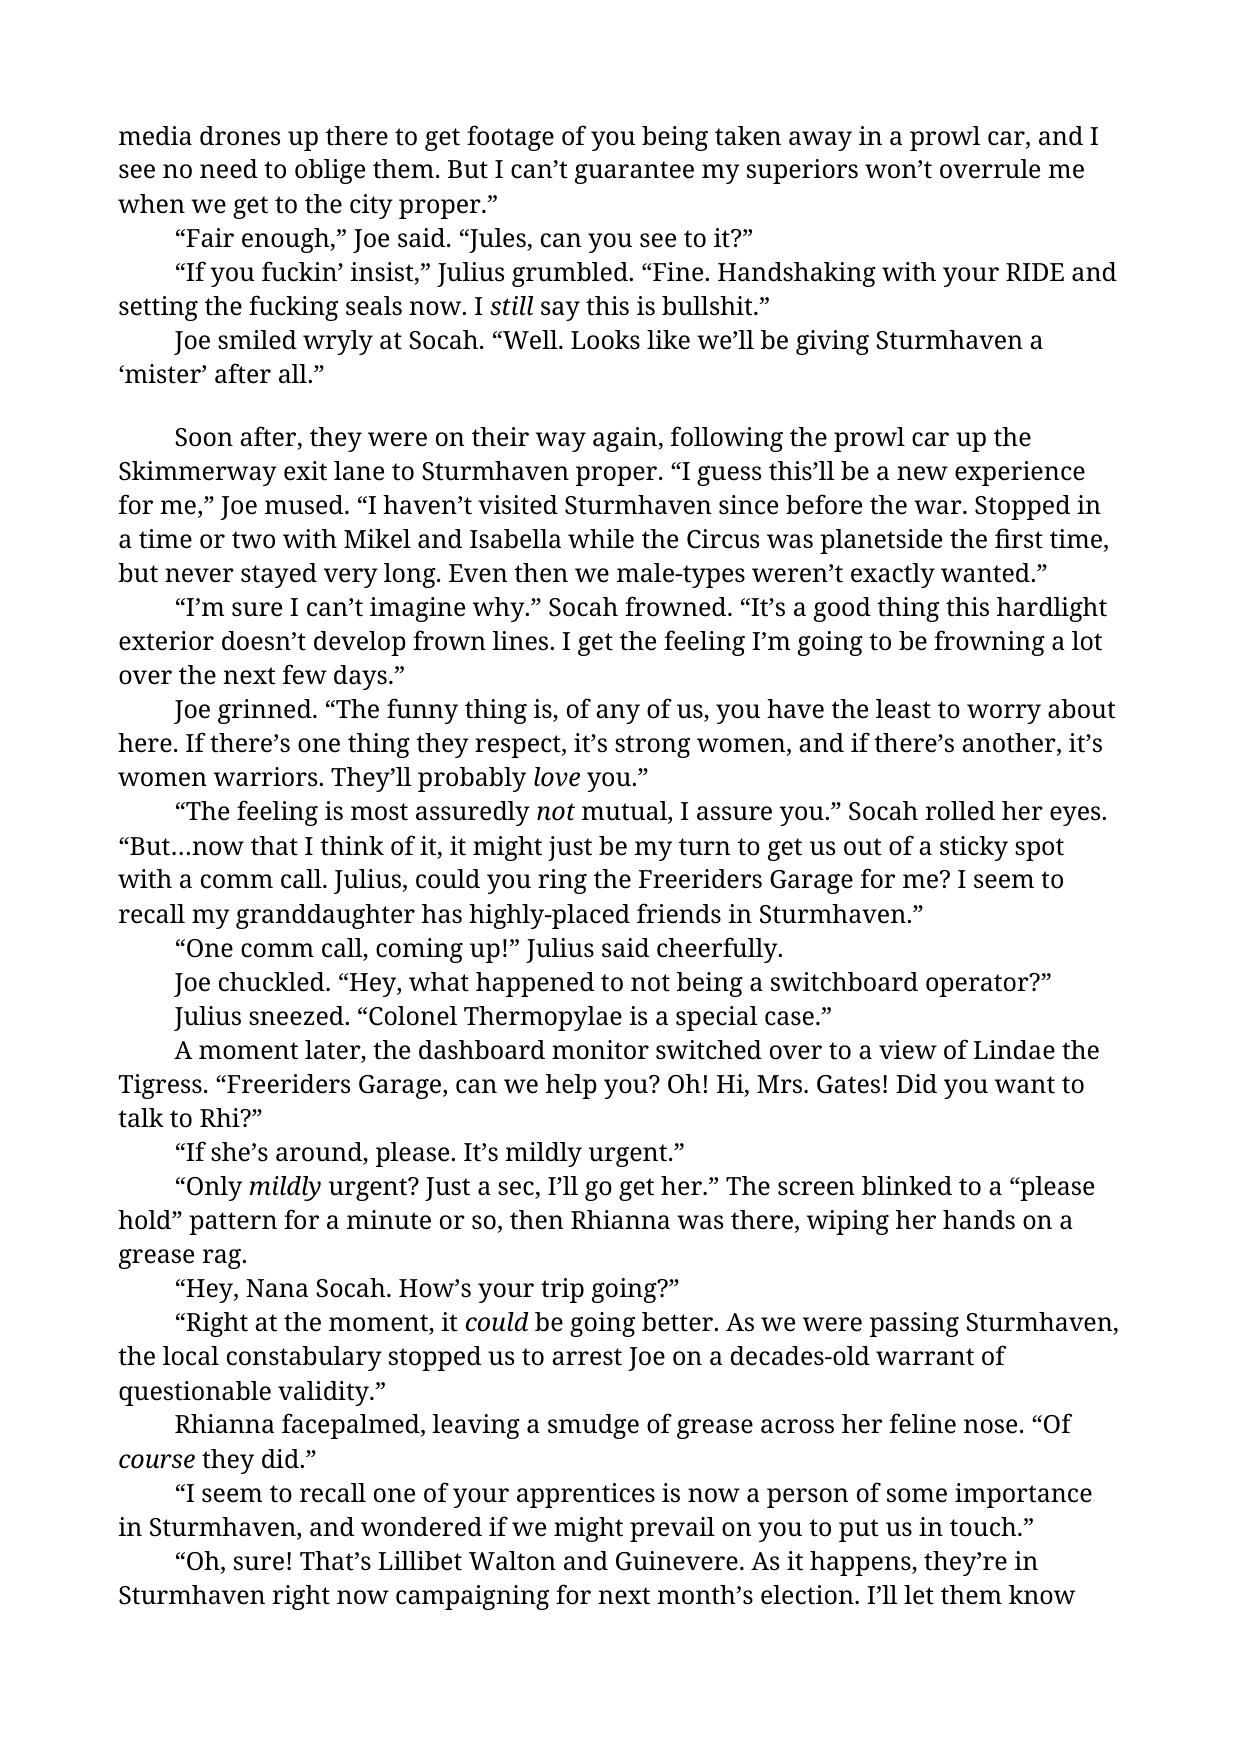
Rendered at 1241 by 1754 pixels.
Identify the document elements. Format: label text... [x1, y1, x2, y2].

text “If you fuckin’ insist,” Julius grumbled. “Fine. Handshaking with your RIDE and setting the fucking seals now. I still say this is bullshit.” [118, 254, 1122, 322]
text “Fair enough,” Joe said. “Jules, can you see to it?” [118, 220, 1122, 254]
text Julius sneezed. “Colonel Thermopylae is a special case.” [118, 998, 1122, 1032]
text “If she’s around, please. It’s mildly urgent.” [118, 1135, 1122, 1169]
text “I seem to recall one of your apprentices is now a person of some importance in Sturmhaven, and wondered if we might prevail on you to put us in touch.” [118, 1475, 1122, 1543]
text Joe grinned. “The funny thing is, of any of us, you have the least to worry about here. If there’s one thing they respect, it’s strong women, and if there’s another, it’s women warriors. They’ll probably love you.” [118, 692, 1122, 794]
text A moment later, the dashboard monitor switched over to a view of Lindae the Tigress. “Freeriders Garage, can we help you? Oh! Hi, Mrs. Gates! Did you want to talk to Rhi?” [118, 1032, 1122, 1135]
text “Right at the moment, it could be going better. As we were passing Sturmhaven, the local constabulary stopped us to arrest Joe on a decades-old warrant of questionable validity.” [118, 1305, 1122, 1407]
text Rhianna facepalmed, leaving a smudge of grease across her feline nose. “Of course they did.” [118, 1407, 1122, 1475]
text “The feeling is most assuredly not mutual, I assure you.” Socah rolled her eyes. “But…now that I think of it, it might just be my turn to get us out of a sticky spot with a comm call. Julius, could you ring the Freeriders Garage for me? I seem to recall my granddaughter has highly-placed friends in Sturmhaven.” [118, 794, 1122, 930]
text Joe smiled wryly at Socah. “Well. Looks like we’ll be giving Sturmhaven a ‘mister’ after all.” [118, 322, 1122, 391]
text “Oh, sure! That’s Lillibet Walton and Guinevere. As it happens, they’re in Sturmhaven right now campaigning for next month’s election. I’ll let them know [118, 1543, 1122, 1612]
text “Only mildly urgent? Just a sec, I’ll go get her.” The screen blinked to a “please hold” pattern for a minute or so, then Rhianna was there, wiping her hands on a grease rag. [118, 1169, 1122, 1271]
text “One comm call, coming up!” Julius said cheerfully. [118, 930, 1122, 964]
text Joe chuckled. “Hey, what happened to not being a switchboard operator?” [118, 964, 1122, 998]
text media drones up there to get footage of you being taken away in a prowl car, and I see no need to oblige them. But I can’t guarantee my superiors won’t overrule me when we get to the city proper.” [118, 118, 1122, 220]
text Soon after, they were on their way again, following the prowl car up the Skimmerway exit lane to Sturmhaven proper. “I guess this’ll be a new experience for me,” Joe mused. “I haven’t visited Sturmhaven since before the war. Stopped in a time or two with Mikel and Isabella while the Circus was planetside the first time, but never stayed very long. Even then we male-types weren’t exactly wanted.” [118, 419, 1122, 590]
text “Hey, Nana Socah. How’s your trip going?” [118, 1271, 1122, 1305]
text “I’m sure I can’t imagine why.” Socah frowned. “It’s a good thing this hardlight exterior doesn’t develop frown lines. I get the feeling I’m going to be frowning a lot over the next few days.” [118, 590, 1122, 692]
